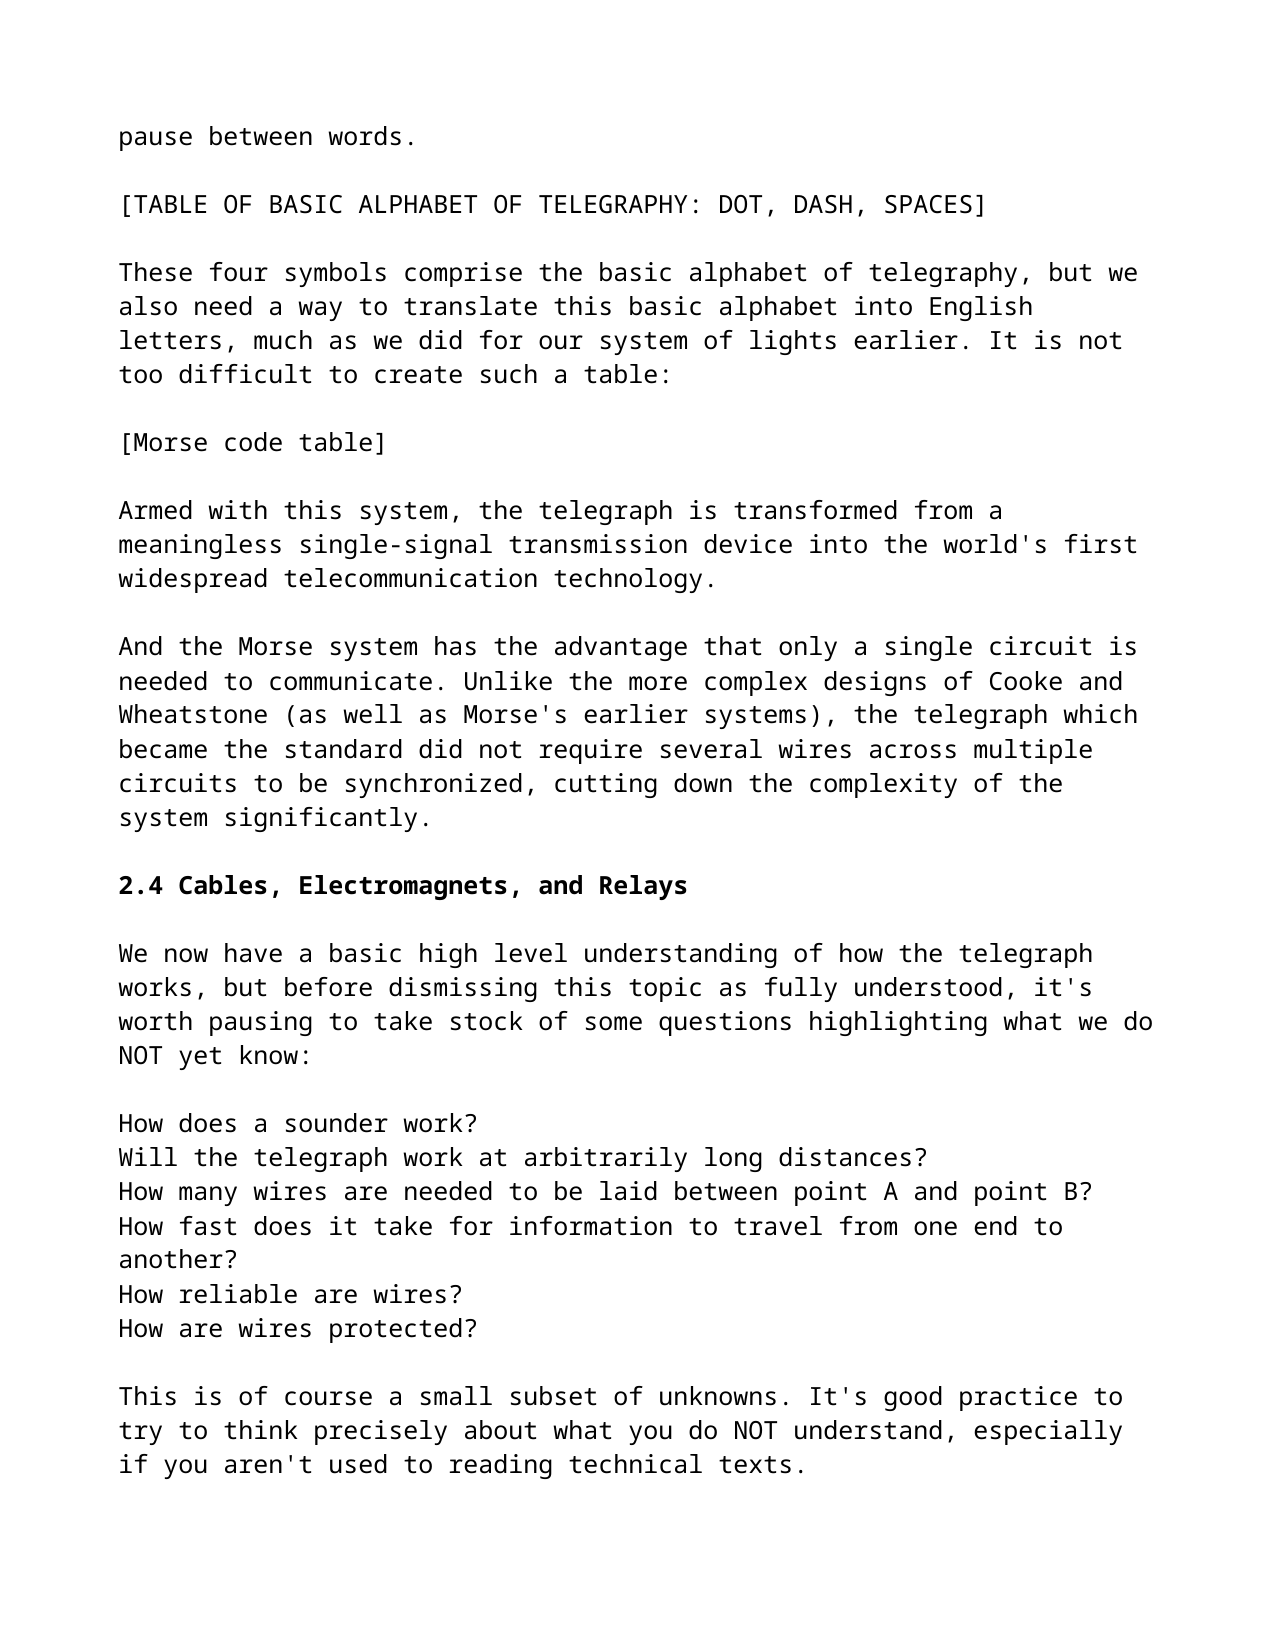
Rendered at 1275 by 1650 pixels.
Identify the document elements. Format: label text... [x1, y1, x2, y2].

text Will the telegraph work at arbitrarily long distances? [118, 1140, 1157, 1174]
text And the Morse system has the advantage that only a single circuit is needed to communicate. Unlike the more complex designs of Cooke and Wheatstone (as well as Morse's earlier systems), the telegraph which became the standard did not require several wires across multiple circuits to be synchronized, cutting down the complexity of the system significantly. [118, 629, 1157, 833]
text How fast does it take for information to travel from one end to another? [118, 1208, 1157, 1276]
text How reliable are wires? [118, 1276, 1157, 1310]
text How does a sounder work? [118, 1106, 1157, 1140]
text Armed with this system, the telegraph is transformed from a meaningless single-signal transmission device into the world's first widespread telecommunication technology. [118, 493, 1157, 595]
text We now have a basic high level understanding of how the telegraph works, but before dismissing this topic as fully understood, it's worth pausing to take stock of some questions highlighting what we do NOT yet know: [118, 936, 1157, 1072]
text How many wires are needed to be laid between point A and point B? [118, 1174, 1157, 1208]
text [Morse code table] [118, 425, 1157, 459]
text These four symbols comprise the basic alphabet of telegraphy, but we also need a way to translate this basic alphabet into English letters, much as we did for our system of lights earlier. It is not too difficult to create such a table: [118, 254, 1157, 391]
text This is of course a small subset of unknowns. It's good practice to try to think precisely about what you do NOT understand, especially if you aren't used to reading technical texts. [118, 1378, 1157, 1481]
text 2.4 Cables, Electromagnets, and Relays [118, 867, 1157, 902]
text How are wires protected? [118, 1310, 1157, 1344]
text [TABLE OF BASIC ALPHABET OF TELEGRAPHY: DOT, DASH, SPACES] [118, 186, 1157, 220]
text pause between words. [118, 118, 1157, 152]
